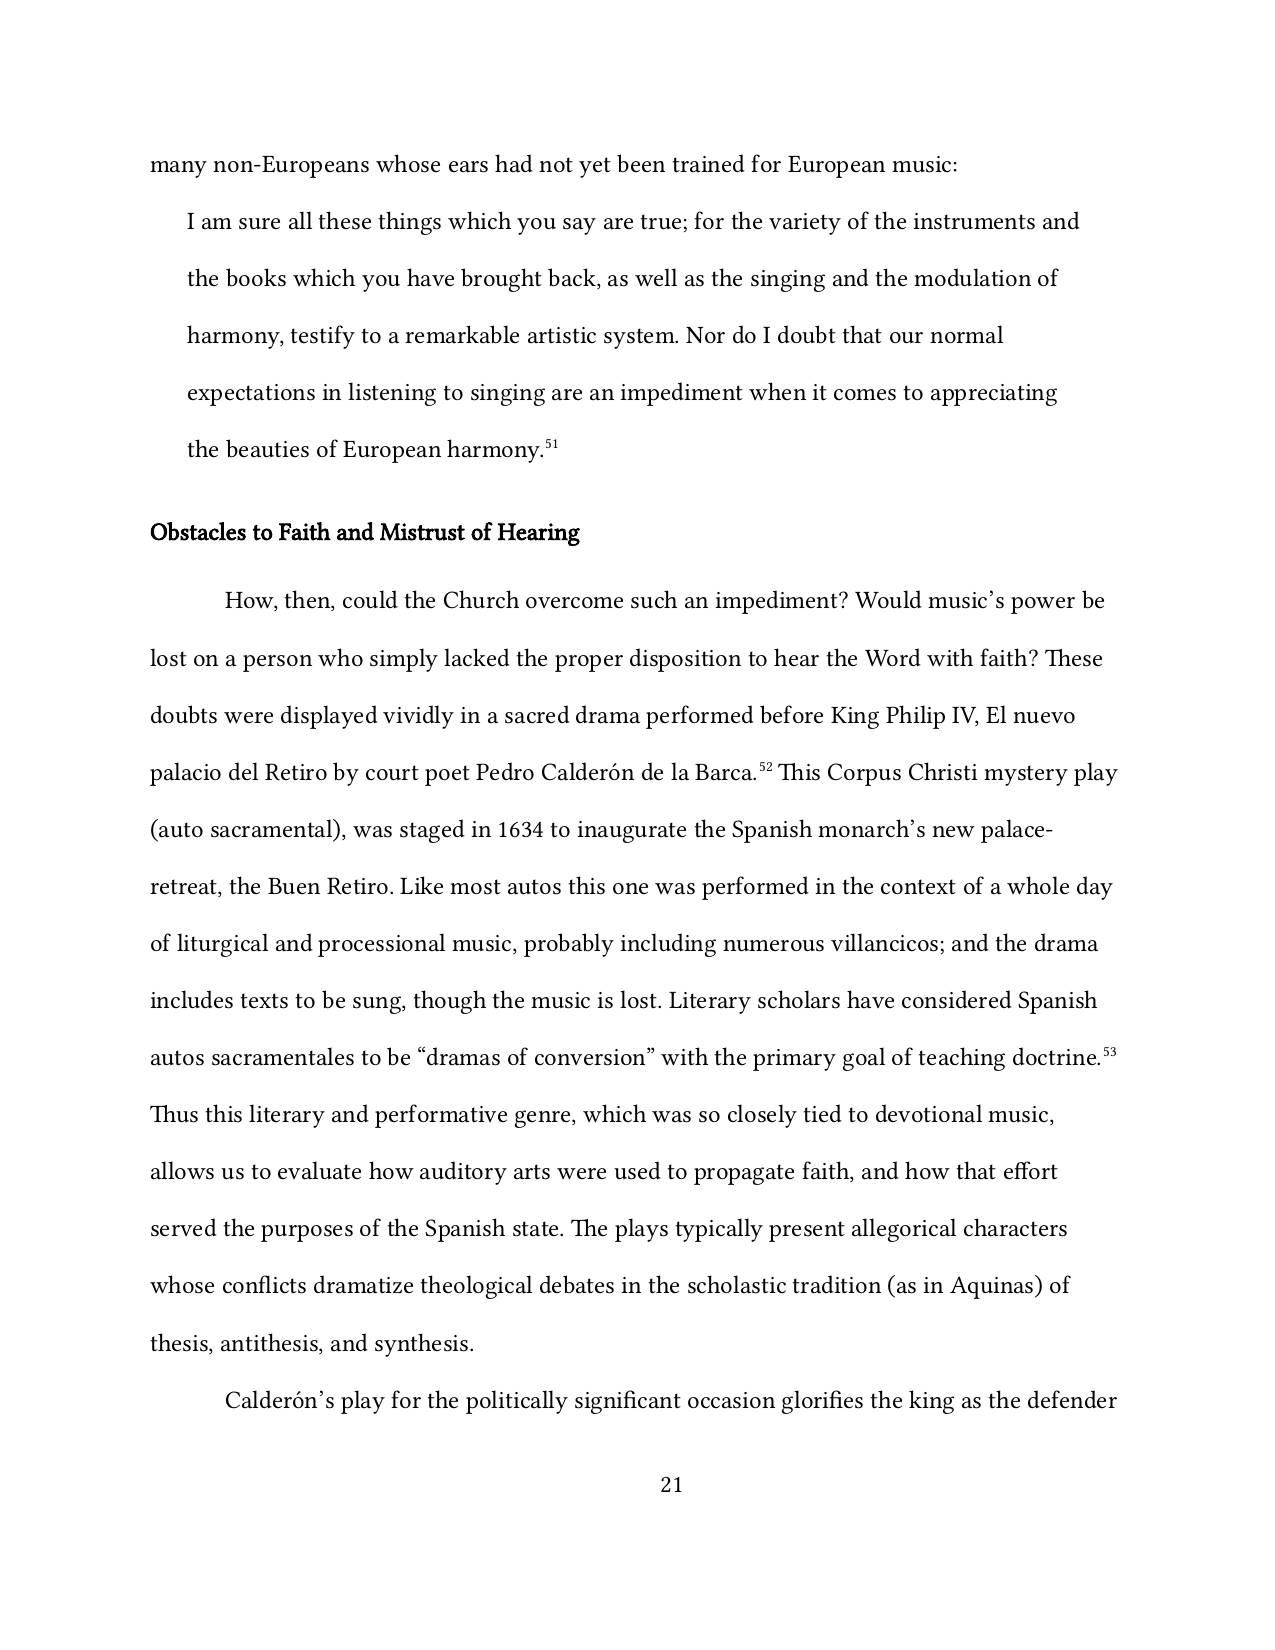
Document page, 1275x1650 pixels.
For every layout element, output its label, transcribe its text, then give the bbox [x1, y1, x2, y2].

text many non-Europeans whose ears had not yet been trained for European music: [150, 150, 1125, 178]
text I am sure all these things which you say are true; for the variety of the instruments and the books which you have brought back, as well as the singing and the modulation of harmony, testify to a remarkable artistic system. Nor do I doubt that our normal expectations in listening to singing are an impediment when it comes to appreciating the beauties of European harmony. [187, 207, 1087, 464]
text How, then, could the Church overcome such an impediment? Would music’s power be lost on a person who simply lacked the proper disposition to hear the Word with faith? These doubts were displayed vividly in a sacred drama performed before King Philip IV, El nuevo palacio del Retiro by court poet Pedro Calderón de la Barca. This Corpus Christi mystery play (auto sacramental), was staged in 1634 to inaugurate the Spanish monarch’s new palace-retreat, the Buen Retiro. Like most autos this one was performed in the context of a whole day of liturgical and processional music, probably including numerous villancicos; and the drama includes texts to be sung, though the music is lost. Literary scholars have considered Spanish autos sacramentales to be “dramas of conversion” with the primary goal of teaching doctrine. Thus this literary and performative genre, which was so closely tied to devotional music, allows us to evaluate how auditory arts were used to propagate faith, and how that effort served the purposes of the Spanish state. The plays typically present allegorical characters whose conflicts dramatize theological debates in the scholastic tradition (as in Aquinas) of thesis, antithesis, and synthesis. [150, 586, 1125, 1357]
text Calderón’s play for the politically significant occasion glorifies the king as the defender [150, 1386, 1125, 1414]
subtitle Obstacles to Faith and Mistrust of Hearing [150, 517, 1125, 546]
